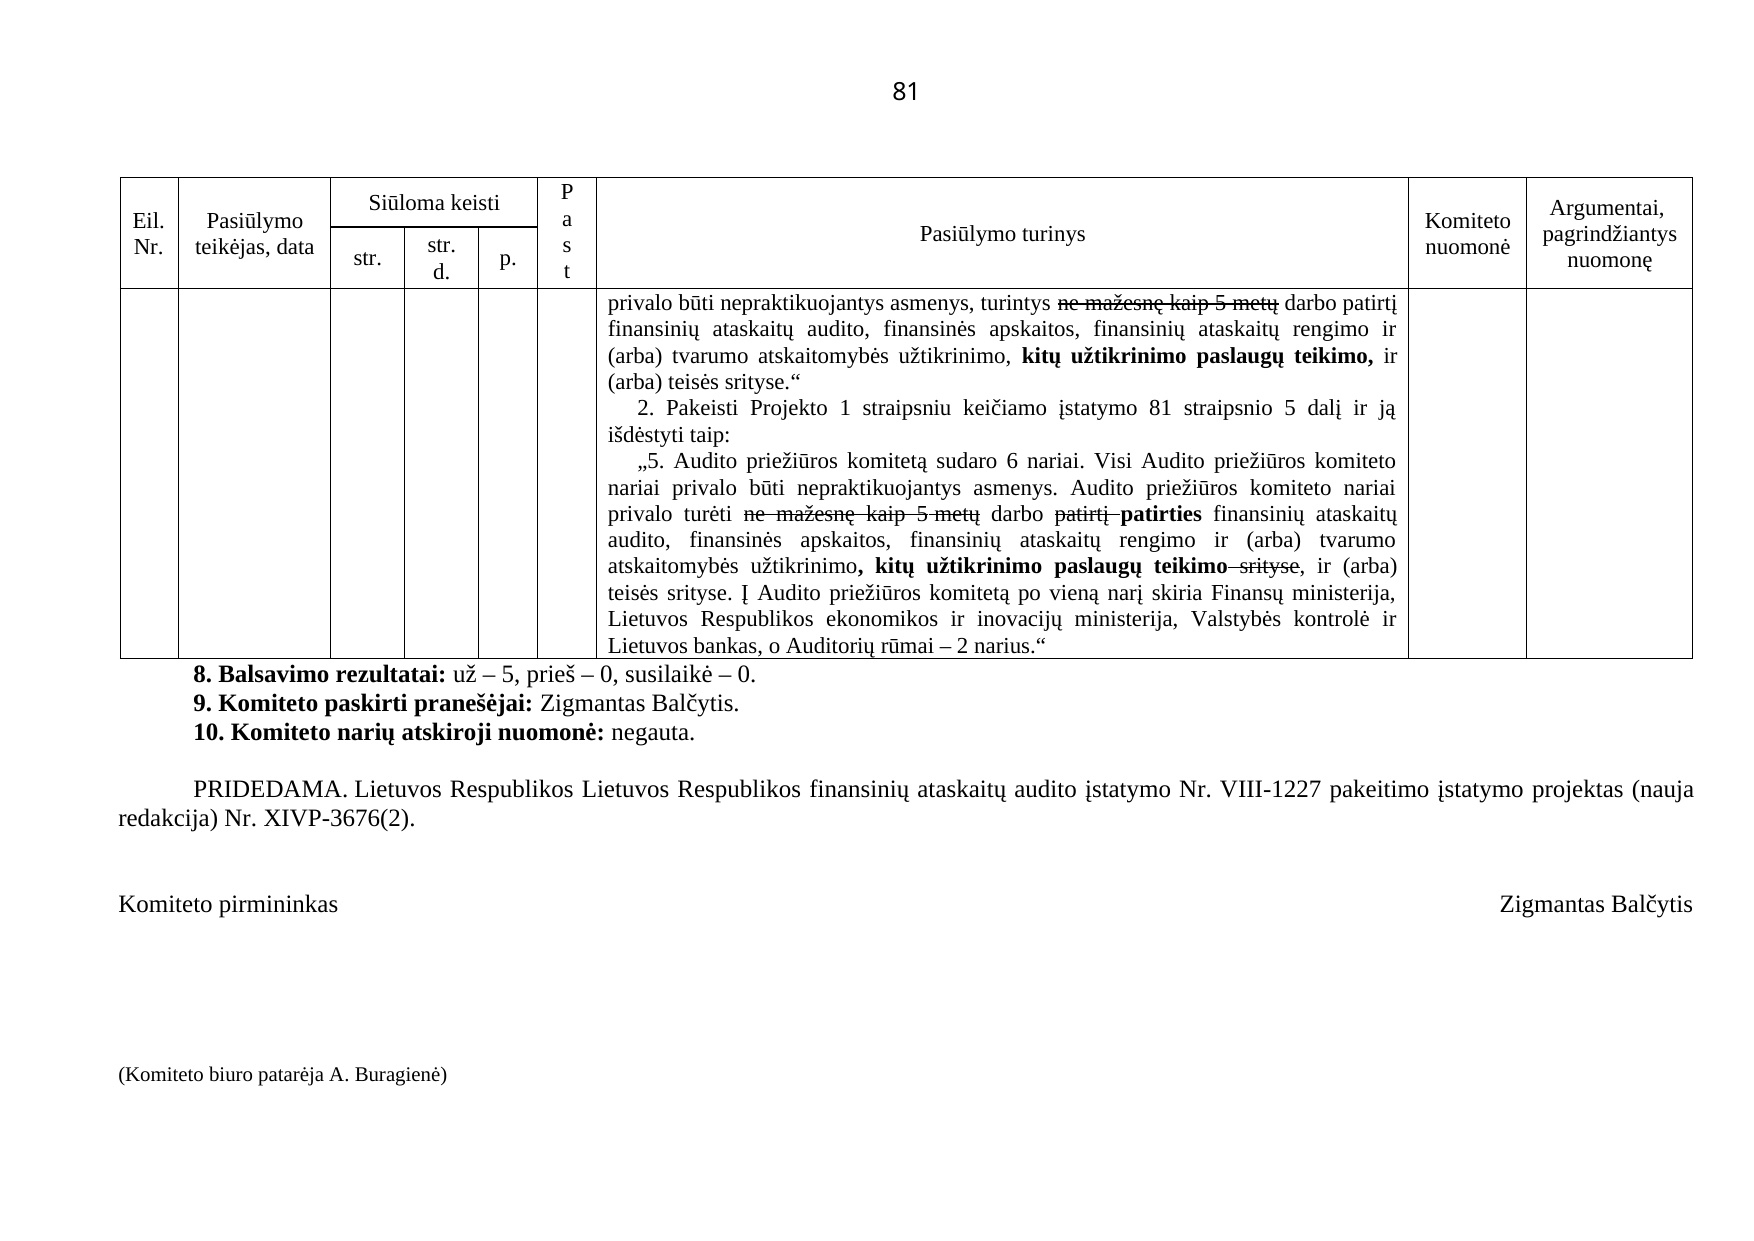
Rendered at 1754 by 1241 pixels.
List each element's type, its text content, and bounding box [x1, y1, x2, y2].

table_cell [121, 289, 178, 658]
table_header Argumentai, pagrindžiantys nuomonę [1527, 178, 1692, 288]
table_cell [179, 289, 330, 658]
table_header Eil. Nr. [121, 178, 178, 288]
table_cell [1527, 289, 1692, 658]
text 9. Komiteto paskirti pranešėjai: Zigmantas Balčytis. [118, 688, 1695, 717]
table_header Siūloma keisti [331, 178, 537, 226]
table_cell str. d. [405, 228, 478, 288]
text (Komiteto biuro patarėja A. Buragienė) [118, 1062, 1695, 1086]
table_header Pasiūlymo teikėjas, data [179, 178, 330, 288]
text 8. Balsavimo rezultatai: už – 5, prieš – 0, susilaikė – 0. [118, 659, 1695, 688]
table_cell [1409, 289, 1526, 658]
table_header Pastabos [538, 178, 596, 288]
table_cell [538, 289, 596, 658]
text PRIDEDAMA. Lietuvos Respublikos Lietuvos Respublikos finansinių ataskaitų audito įstatymo Nr. VIII-1227 pakeitimo įstatymo projektas (nauja redakcija) Nr. XIVP-3676(2). [118, 774, 1695, 832]
table_cell p. [479, 228, 537, 288]
table_header Pasiūlymo turinys [597, 178, 1408, 288]
text 10. Komiteto narių atskiroji nuomonė: negauta. [118, 717, 1695, 745]
table_cell str. [331, 228, 404, 288]
table_cell privalo būti nepraktikuojantys asmenys, turintys ne mažesnę kaip 5 metų darbo patirtį finansinių ataskaitų audito, finansinės apskaitos, finansinių ataskaitų rengimo ir (arba) tvarumo atskaitomybės užtikrinimo, kitų užtikrinimo paslaugų teikimo, ir (arba) teisės srityse.“ 2. Pakeisti Projekto 1 straipsniu keičiamo įstatymo 81 straipsnio 5 dalį ir ją išdėstyti taip: „5. Audito priežiūros komitetą sudaro 6 nariai. Visi Audito priežiūros komiteto nariai privalo būti nepraktikuojantys asmenys. Audito priežiūros komiteto nariai privalo turėti ne mažesnę kaip 5 metų darbo patirtį patirties finansinių ataskaitų audito, finansinės apskaitos, finansinių ataskaitų rengimo ir (arba) tvarumo atskaitomybės užtikrinimo, kitų užtikrinimo paslaugų teikimo srityse, ir (arba) teisės srityse. Į Audito priežiūros komitetą po vieną narį skiria Finansų ministerija, Lietuvos Respublikos ekonomikos ir inovacijų ministerija, Valstybės kontrolė ir Lietuvos bankas, o Auditorių rūmai – 2 narius.“ [597, 289, 1408, 658]
table_header Komiteto nuomonė [1409, 178, 1526, 288]
table_cell [479, 289, 537, 658]
table_cell [405, 289, 478, 658]
text Komiteto pirmininkas Zigmantas Balčytis [118, 889, 1695, 918]
table_cell [331, 289, 404, 658]
